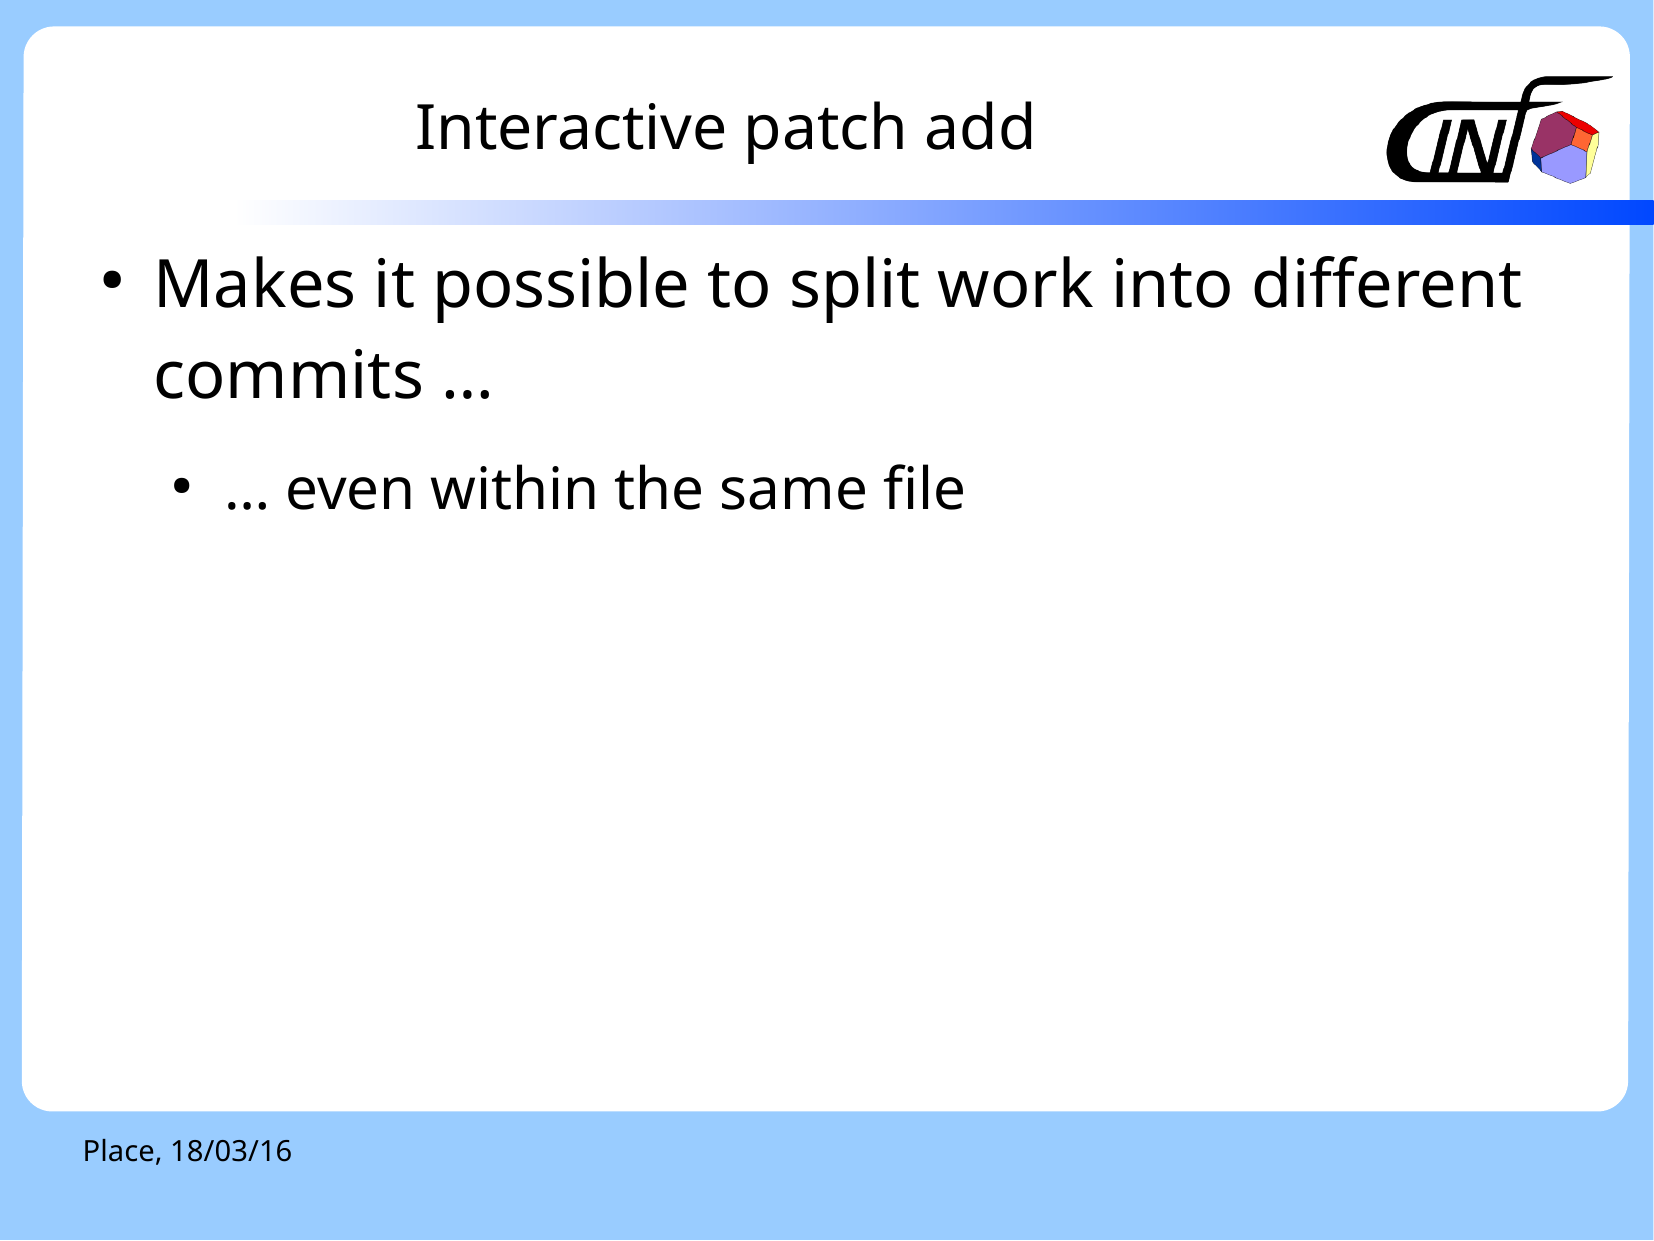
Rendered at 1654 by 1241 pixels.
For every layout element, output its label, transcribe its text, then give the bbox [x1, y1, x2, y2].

list Makes it possible to split work into different commits … … even within the same file [82, 236, 1571, 1055]
title Interactive patch add [82, 49, 1371, 201]
picture [1386, 76, 1613, 184]
